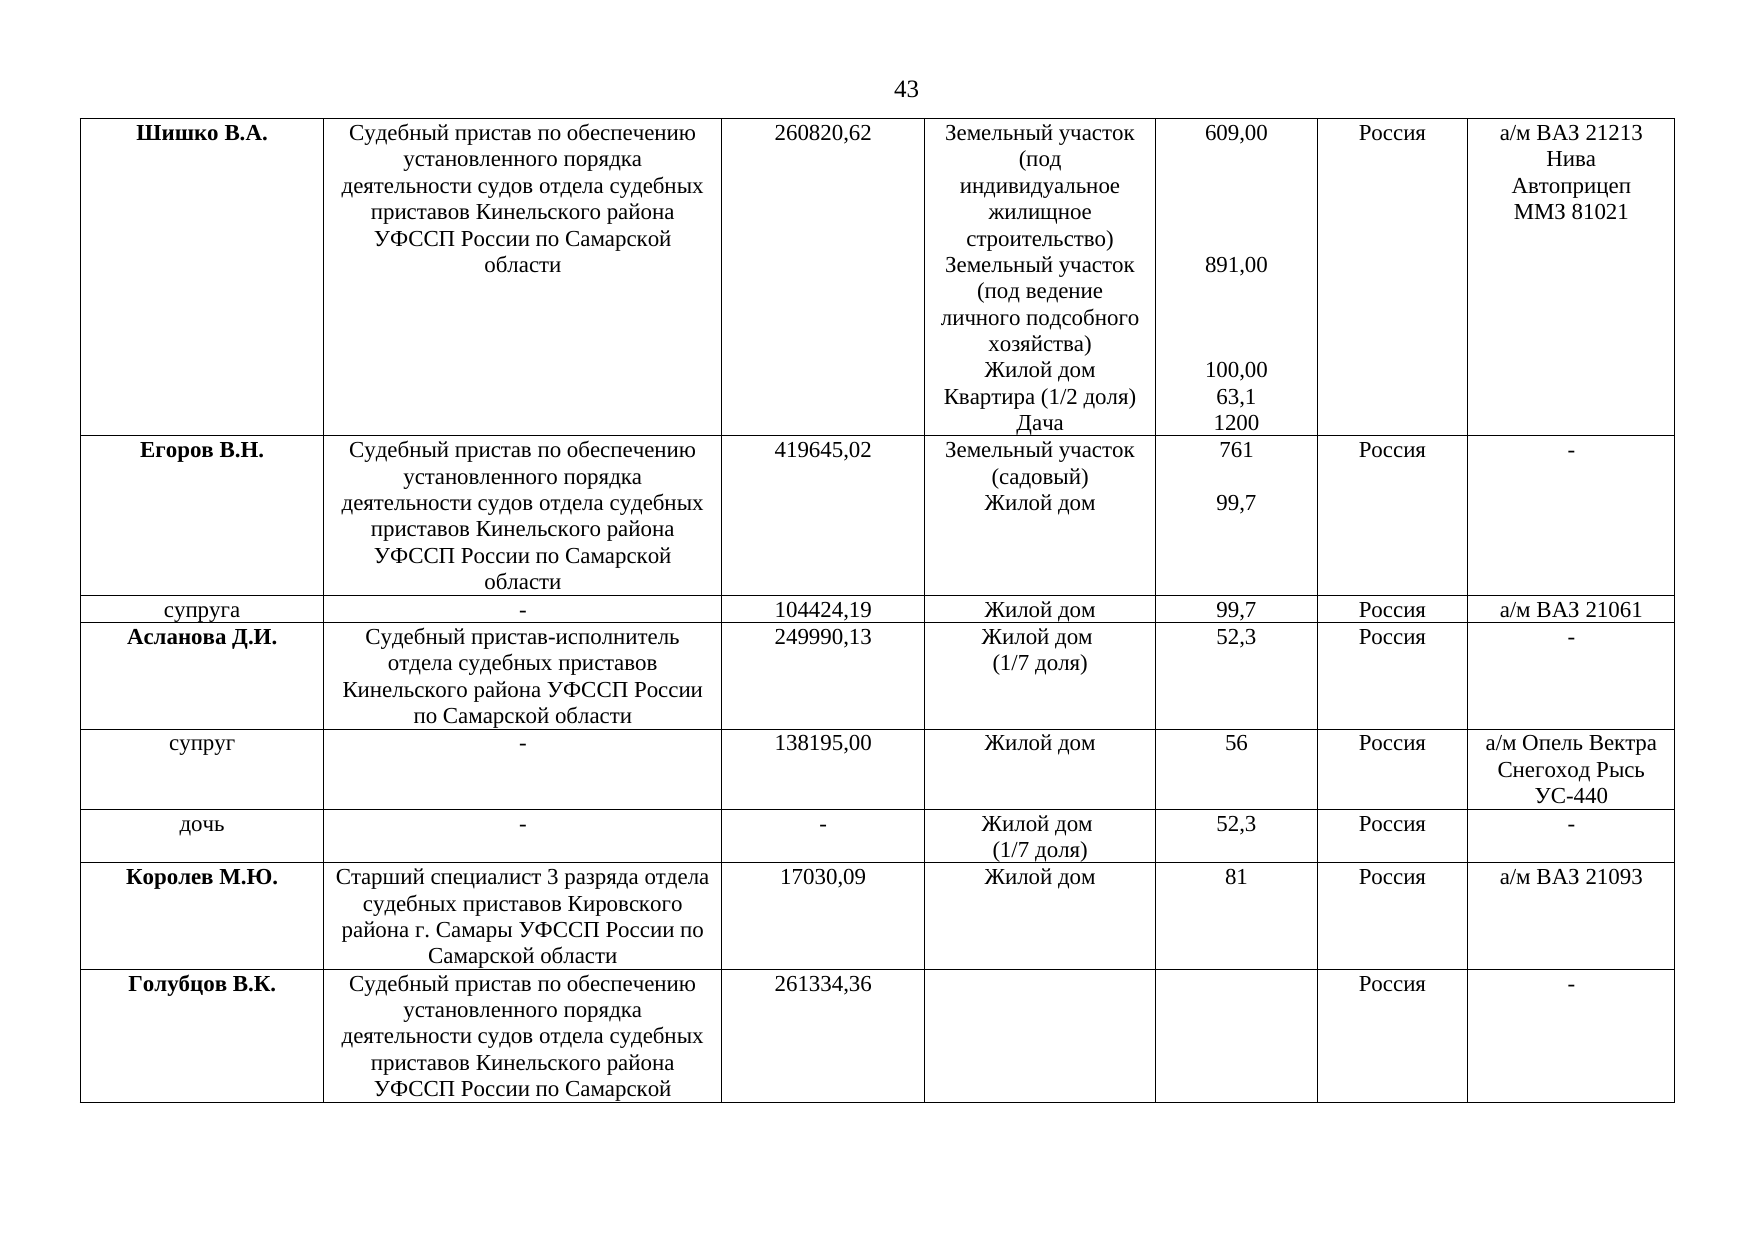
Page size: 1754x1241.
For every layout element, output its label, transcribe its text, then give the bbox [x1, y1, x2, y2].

table_cell - [1468, 436, 1674, 594]
table_cell [925, 970, 1155, 1102]
table_cell супруг [81, 730, 323, 808]
table_cell 52,3 [1156, 810, 1317, 862]
table_cell 260820,62 [722, 119, 924, 435]
table_cell Россия [1318, 863, 1467, 969]
table_cell Россия [1318, 810, 1467, 862]
table_cell Судебный пристав по обеспечению установленного порядка деятельности судов отдела судебных приставов Кинельского района УФССП России по Самарской [324, 970, 721, 1102]
table_cell Жилой дом (1/7 доля) [925, 810, 1155, 862]
table_cell Жилой дом [925, 863, 1155, 969]
table_cell супруга [81, 596, 323, 622]
table_cell Земельный участок (под индивидуальное жилищное строительство) Земельный участок (под ведение личного подсобного хозяйства) Жилой дом Квартира (1/2 доля) Дача [925, 119, 1155, 435]
table_cell - [1468, 623, 1674, 728]
table_cell 138195,00 [722, 730, 924, 808]
table_cell Судебный пристав-исполнитель отдела судебных приставов Кинельского района УФССП России по Самарской области [324, 623, 721, 728]
table_cell Россия [1318, 623, 1467, 728]
table_cell Жилой дом [925, 596, 1155, 622]
table_cell Россия [1318, 970, 1467, 1102]
table_cell Судебный пристав по обеспечению установленного порядка деятельности судов отдела судебных приставов Кинельского района УФССП России по Самарской области [324, 436, 721, 594]
table_cell 761 99,7 [1156, 436, 1317, 594]
table_cell - [1468, 810, 1674, 862]
table_cell а/м ВАЗ 21093 [1468, 863, 1674, 969]
table_cell Россия [1318, 119, 1467, 435]
table_cell Шишко В.А. [81, 119, 323, 435]
table_cell Жилой дом (1/7 доля) [925, 623, 1155, 728]
table_cell а/м ВАЗ 21213 Нива Автоприцеп ММЗ 81021 [1468, 119, 1674, 435]
table_cell 419645,02 [722, 436, 924, 594]
table_cell Россия [1318, 730, 1467, 808]
table_cell 17030,09 [722, 863, 924, 969]
table_cell а/м Опель Вектра Снегоход Рысь УС-440 [1468, 730, 1674, 808]
table_cell Жилой дом [925, 730, 1155, 808]
table_cell Королев М.Ю. [81, 863, 323, 969]
table_cell 104424,19 [722, 596, 924, 622]
table_cell Егоров В.Н. [81, 436, 323, 594]
table_cell Земельный участок (садовый) Жилой дом [925, 436, 1155, 594]
table_cell 261334,36 [722, 970, 924, 1102]
table_cell 56 [1156, 730, 1317, 808]
table_cell 99,7 [1156, 596, 1317, 622]
table_cell а/м ВАЗ 21061 [1468, 596, 1674, 622]
table_cell 52,3 [1156, 623, 1317, 728]
table_cell Судебный пристав по обеспечению установленного порядка деятельности судов отдела судебных приставов Кинельского района УФССП России по Самарской области [324, 119, 721, 435]
table_cell [1156, 970, 1317, 1102]
table_cell - [324, 596, 721, 622]
table_cell - [324, 810, 721, 862]
table_cell 249990,13 [722, 623, 924, 728]
table_cell Россия [1318, 436, 1467, 594]
table_cell 609,00 891,00 100,00 63,1 1200 [1156, 119, 1317, 435]
table_cell - [324, 730, 721, 808]
table_cell Голубцов В.К. [81, 970, 323, 1102]
table_cell 81 [1156, 863, 1317, 969]
table_cell Россия [1318, 596, 1467, 622]
table_cell - [722, 810, 924, 862]
table_cell - [1468, 970, 1674, 1102]
table_cell Старший специалист 3 разряда отдела судебных приставов Кировского района г. Самары УФССП России по Самарской области [324, 863, 721, 969]
table_cell дочь [81, 810, 323, 862]
table_cell Асланова Д.И. [81, 623, 323, 728]
